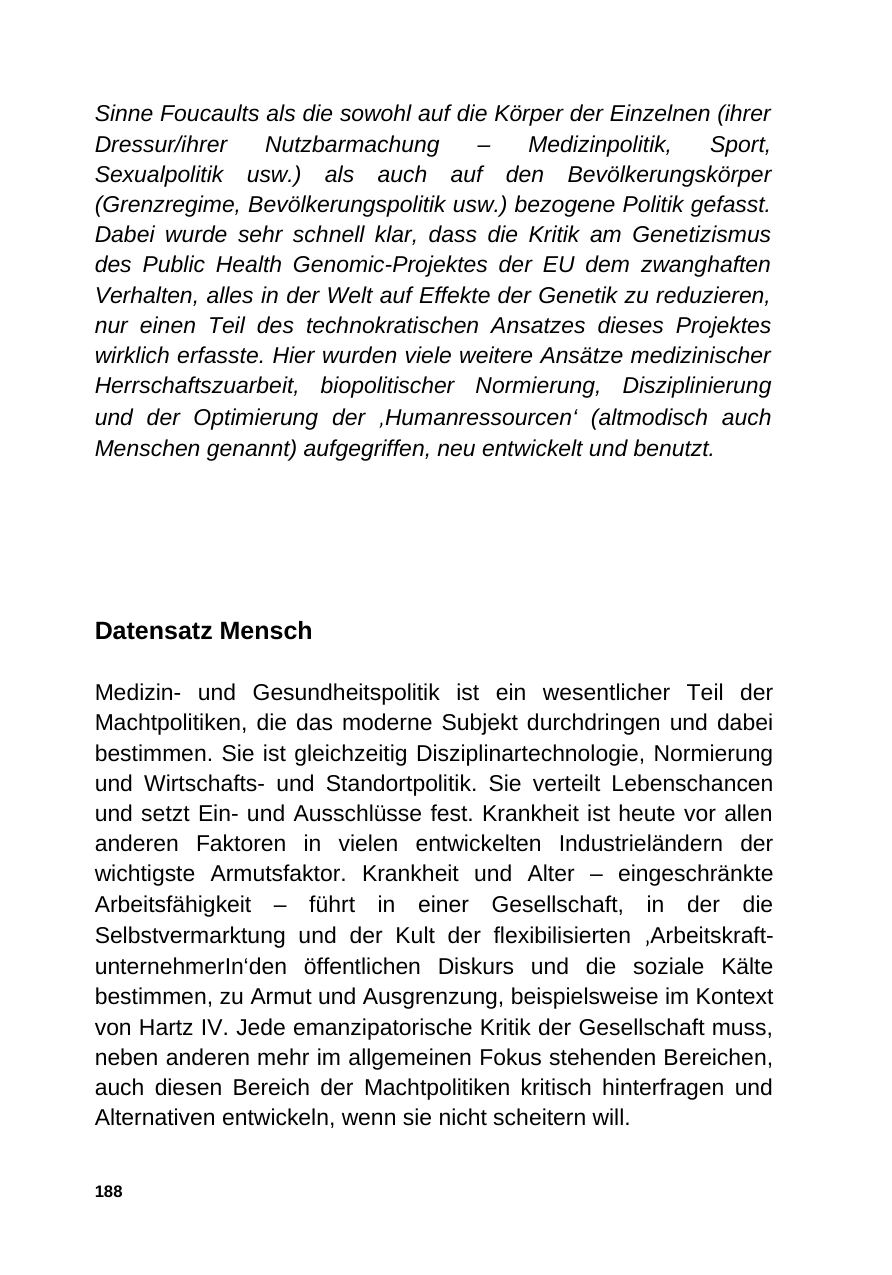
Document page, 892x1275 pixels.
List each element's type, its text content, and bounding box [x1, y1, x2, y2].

text Sinne Foucaults als die sowohl auf die Körper der Einzelnen (ihrer Dressur/ihrer Nutzbarmachung – Medizinpolitik, Sport, Sexualpolitik usw.) als auch auf den Bevölkerungskörper (Grenzregime, Bevölkerungspolitik usw.) bezogene Politik gefasst. Dabei wurde sehr schnell klar, dass die Kritik am Genetizismus des Public Health Genomic-Projektes der EU dem zwanghaften Verhalten, alles in der Welt auf Effekte der Genetik zu reduzieren, nur einen Teil des technokratischen Ansatzes dieses Projektes wirklich erfasste. Hier wurden viele weitere Ansätze medizinischer Herrschaftszuarbeit, biopolitischer Normierung, Disziplinierung und der Optimierung der ‚Humanressourcen‘ (altmodisch auch Menschen genannt) aufgegriffen, neu entwickelt und benutzt. [94, 100, 774, 461]
text Datensatz Mensch [94, 616, 774, 645]
text Medizin- und Gesundheitspolitik ist ein wesentlicher Teil der Machtpolitiken, die das moderne Subjekt durchdringen und dabei bestimmen. Sie ist gleichzeitig Disziplinartechnologie, Normierung und Wirtschafts- und Standortpolitik. Sie verteilt Lebenschancen und setzt Ein- und Ausschlüsse fest. Krankheit ist heute vor allen anderen Faktoren in vielen entwickelten Industrieländern der wichtigste Armutsfaktor. Krankheit und Alter – eingeschränkte Arbeitsfähigkeit – führt in einer Gesellschaft, in der die Selbstvermarktung und der Kult der flexibilisierten ‚Arbeitskraft-unternehmerIn‘den öffentlichen Diskurs und die soziale Kälte bestimmen, zu Armut und Ausgrenzung, beispielsweise im Kontext von Hartz IV. Jede emanzipatorische Kritik der Gesellschaft muss, neben anderen mehr im allgemeinen Fokus stehenden Bereichen, auch diesen Bereich der Machtpolitiken kritisch hinterfragen und Alternativen entwickeln, wenn sie nicht scheitern will. [94, 679, 774, 1130]
